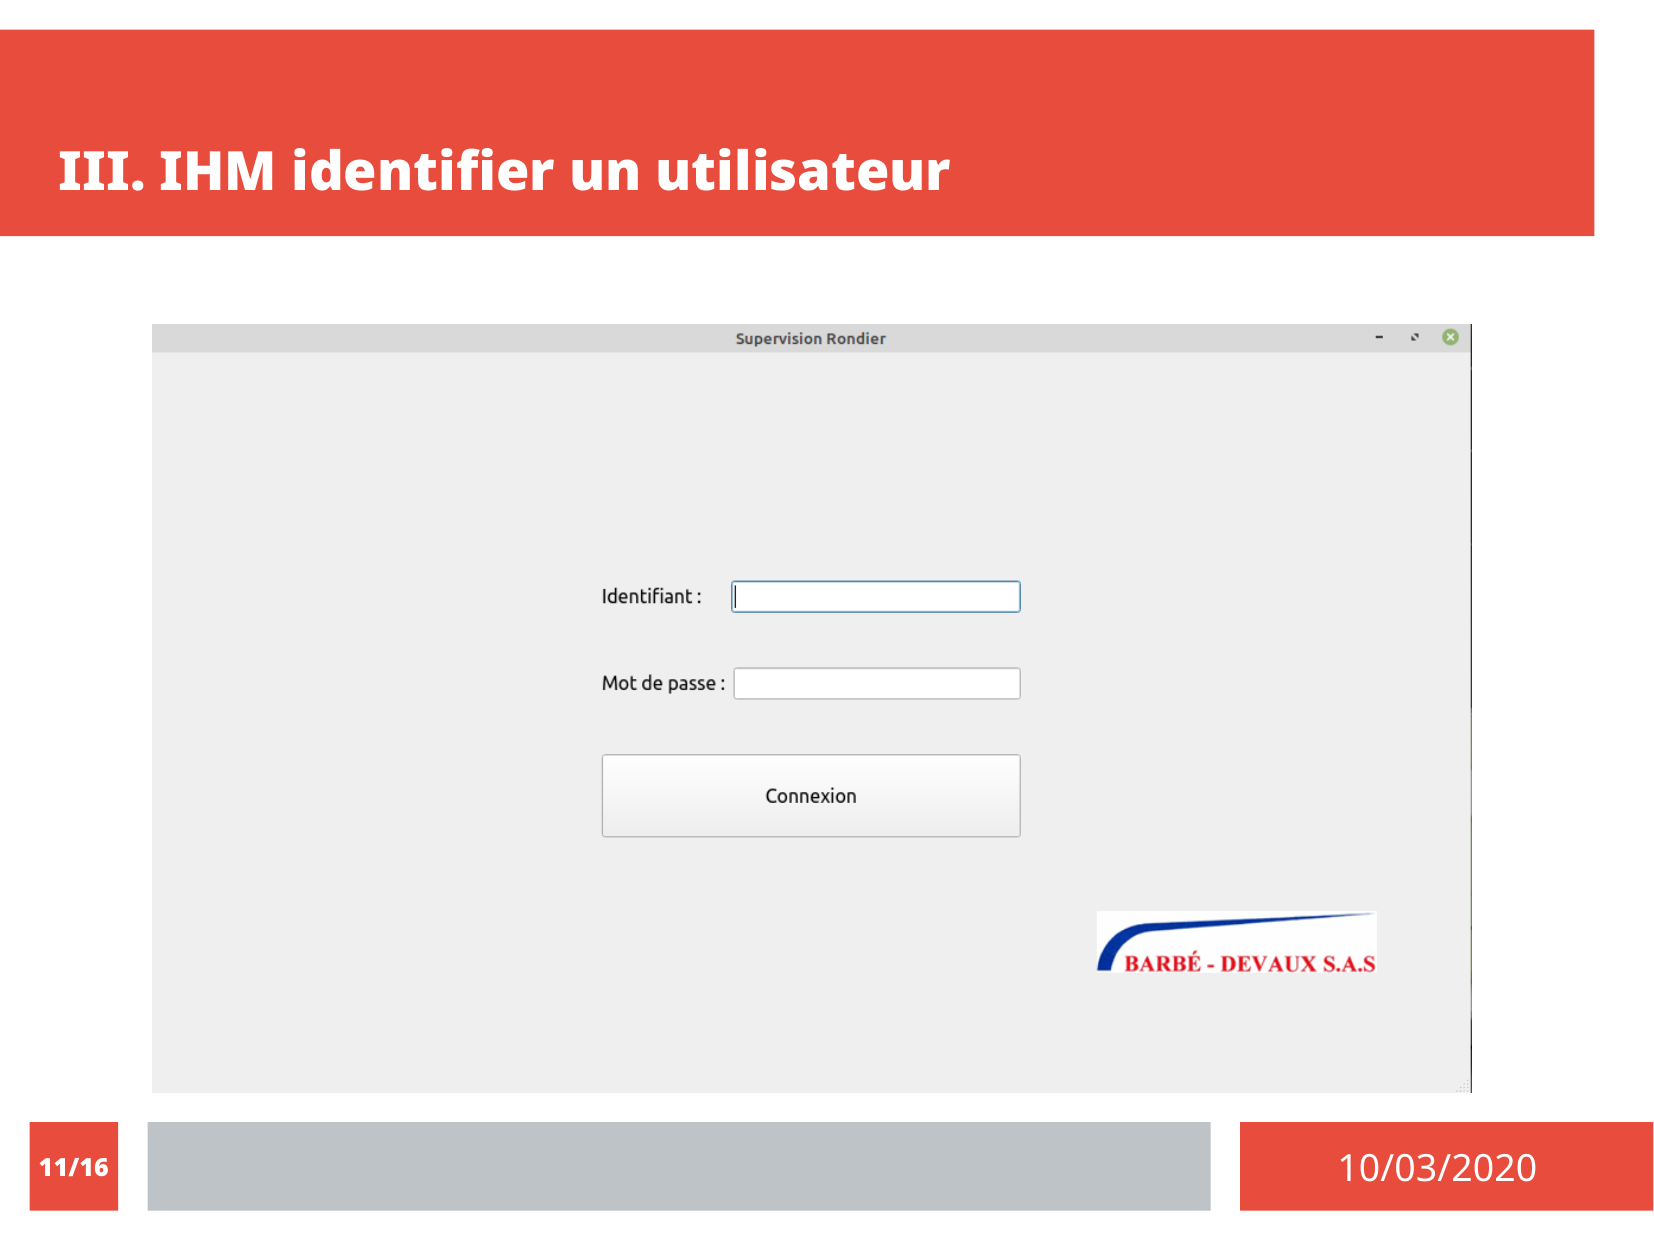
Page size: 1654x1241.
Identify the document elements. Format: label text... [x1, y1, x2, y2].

title III. IHM identifier un utilisateur [59, 59, 1595, 207]
picture [152, 324, 1472, 1093]
